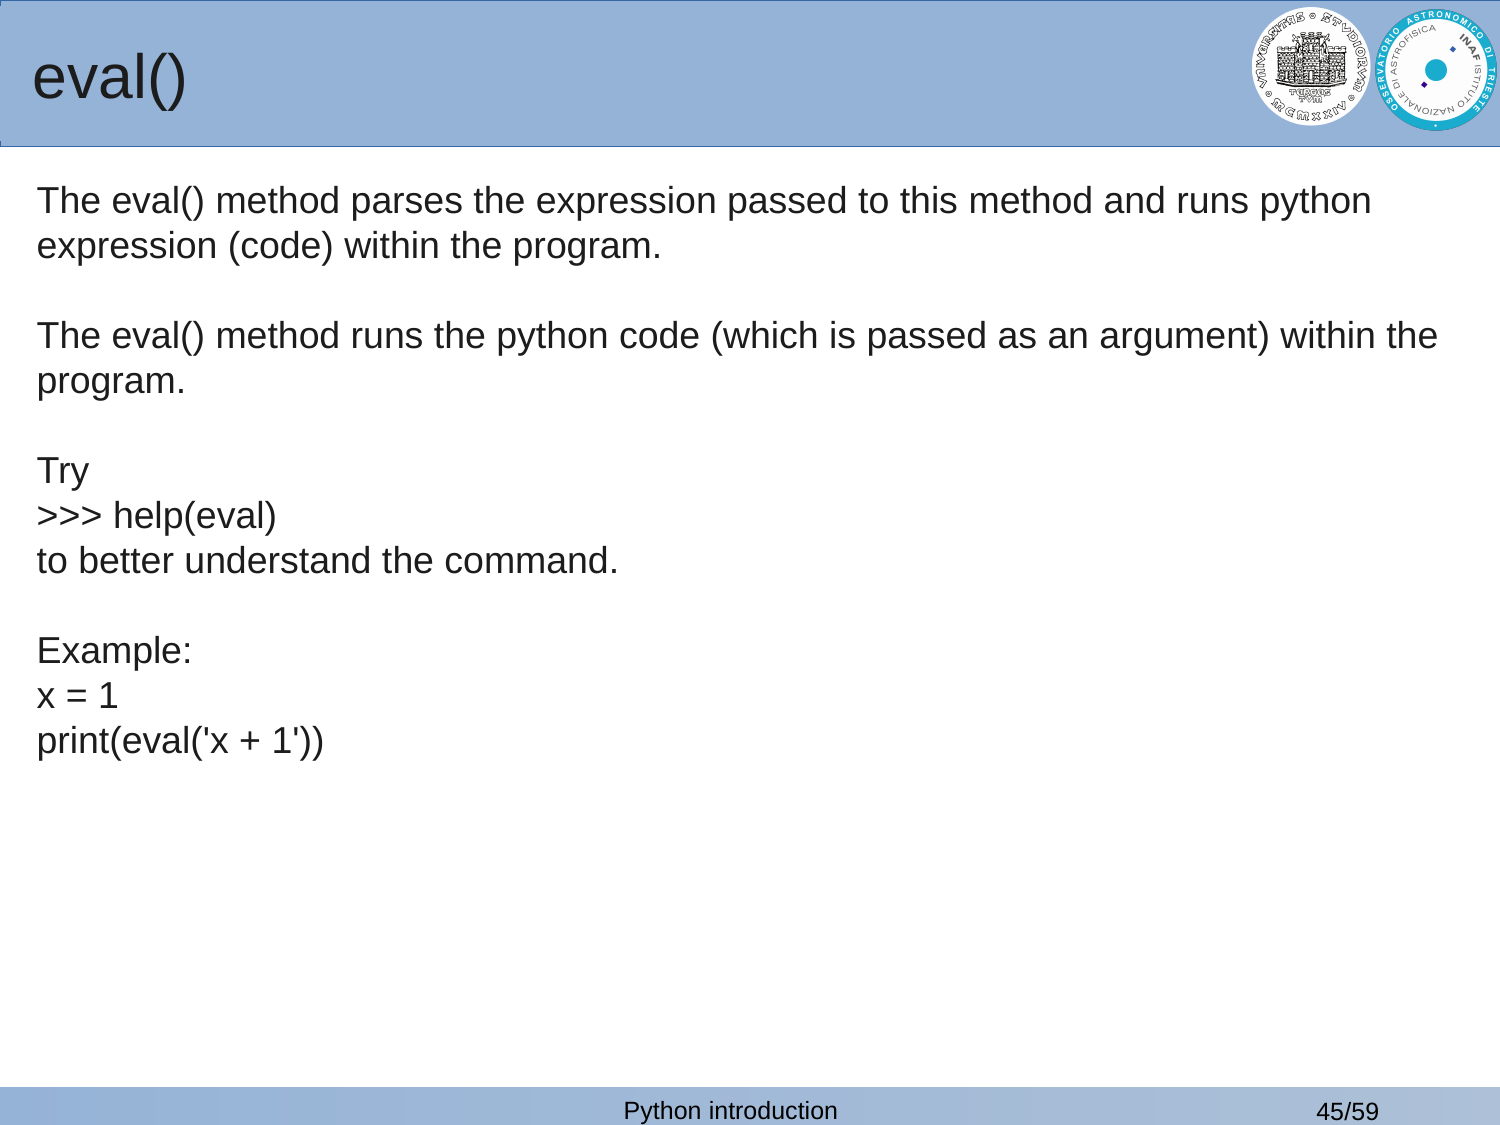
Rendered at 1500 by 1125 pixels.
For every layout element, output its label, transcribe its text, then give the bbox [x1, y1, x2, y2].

list The eval() method parses the expression passed to this method and runs python expression (code) within the program. The eval() method runs the python code (which is passed as an argument) within the program. Try >>> help(eval) to better understand the command. Example: x = 1 print(eval('x + 1')) [21, 168, 1455, 1041]
picture [1252, 0, 1500, 156]
text_box eval() [0, 5, 1243, 141]
